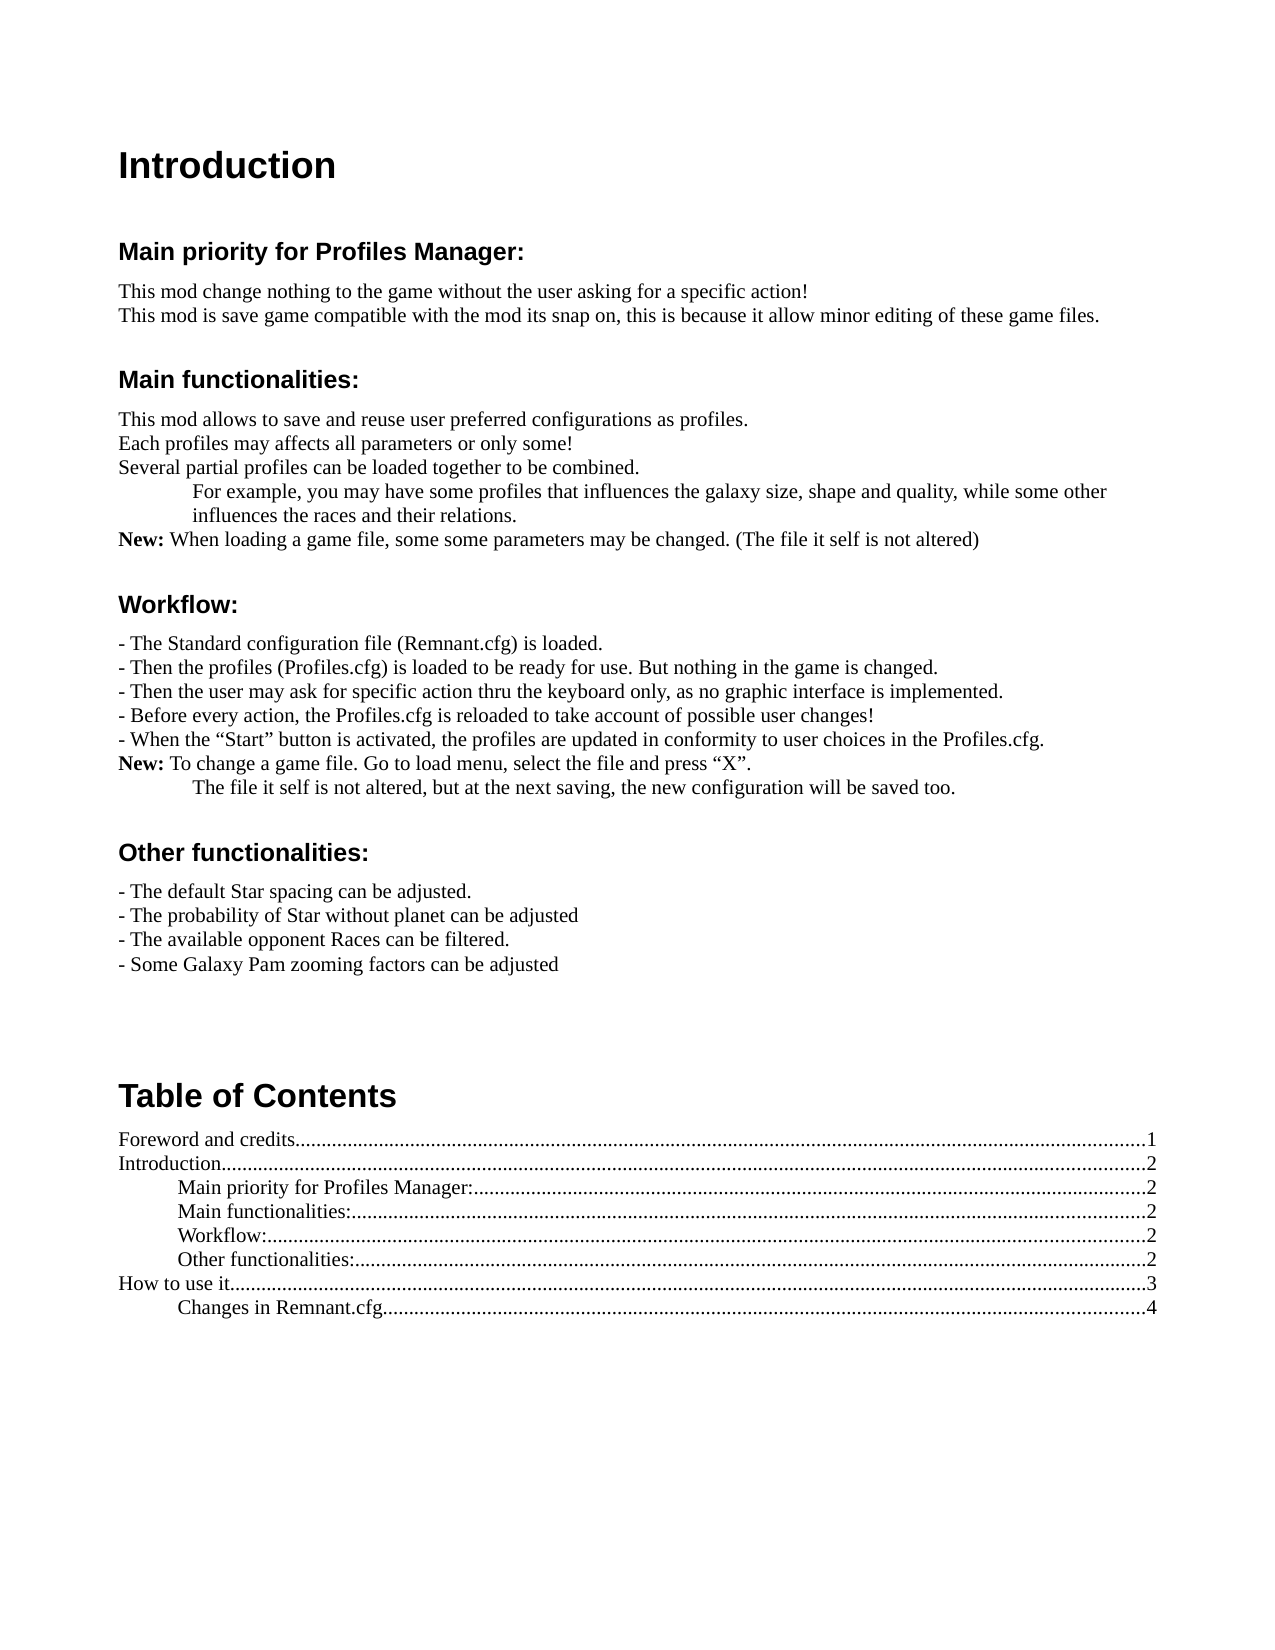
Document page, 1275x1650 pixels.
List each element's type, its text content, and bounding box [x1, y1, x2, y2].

text Changes in Remnant.cfg 4 [177, 1295, 1157, 1319]
text For example, you may have some profiles that influences the galaxy size, shape and quality, while some other influences the races and their relations. [192, 479, 1157, 527]
text This mod is save game compatible with the mod its snap on, this is because it allow minor editing of these game files. [118, 303, 1157, 327]
subtitle Table of Contents [118, 1076, 1157, 1114]
text This mod allows to save and reuse user preferred configurations as profiles. [118, 407, 1157, 431]
text Other functionalities: 2 [177, 1247, 1157, 1271]
text How to use it 3 [118, 1271, 1157, 1295]
text Each profiles may affects all parameters or only some! [118, 431, 1157, 455]
text Main priority for Profiles Manager: 2 [177, 1175, 1157, 1199]
text This mod change nothing to the game without the user asking for a specific action! [118, 279, 1157, 303]
text Introduction 2 [118, 1151, 1157, 1175]
text New: When loading a game file, some some parameters may be changed. (The file it self is not altered) [118, 527, 1157, 551]
text The file it self is not altered, but at the next saving, the new configuration will be saved too. [118, 775, 1157, 799]
text Foreword and credits 1 [118, 1127, 1157, 1151]
text - The probability of Star without planet can be adjusted [118, 903, 1157, 927]
text - Some Galaxy Pam zooming factors can be adjusted [118, 951, 1157, 976]
subtitle Main functionalities: [118, 365, 1157, 394]
text - Before every action, the Profiles.cfg is reloaded to take account of possible user changes! [118, 703, 1157, 727]
text - When the “Start” button is activated, the profiles are updated in conformity to user choices in the Profiles.cfg. [118, 727, 1157, 751]
text - Then the user may ask for specific action thru the keyboard only, as no graphic interface is implemented. [118, 679, 1157, 703]
text - The Standard configuration file (Remnant.cfg) is loaded. [118, 631, 1157, 655]
subtitle Workflow: [118, 590, 1157, 618]
text Main functionalities: 2 [177, 1199, 1157, 1223]
text - Then the profiles (Profiles.cfg) is loaded to be ready for use. But nothing in the game is changed. [118, 655, 1157, 679]
text - The default Star spacing can be adjusted. [118, 879, 1157, 903]
text New: To change a game file. Go to load menu, select the file and press “X”. [118, 751, 1157, 775]
subtitle Main priority for Profiles Manager: [118, 237, 1157, 266]
subtitle Other functionalities: [118, 838, 1157, 867]
text - The available opponent Races can be filtered. [118, 927, 1157, 951]
text Several partial profiles can be loaded together to be combined. [118, 455, 1157, 479]
text Workflow: 2 [177, 1223, 1157, 1247]
subtitle Introduction [118, 143, 1157, 186]
